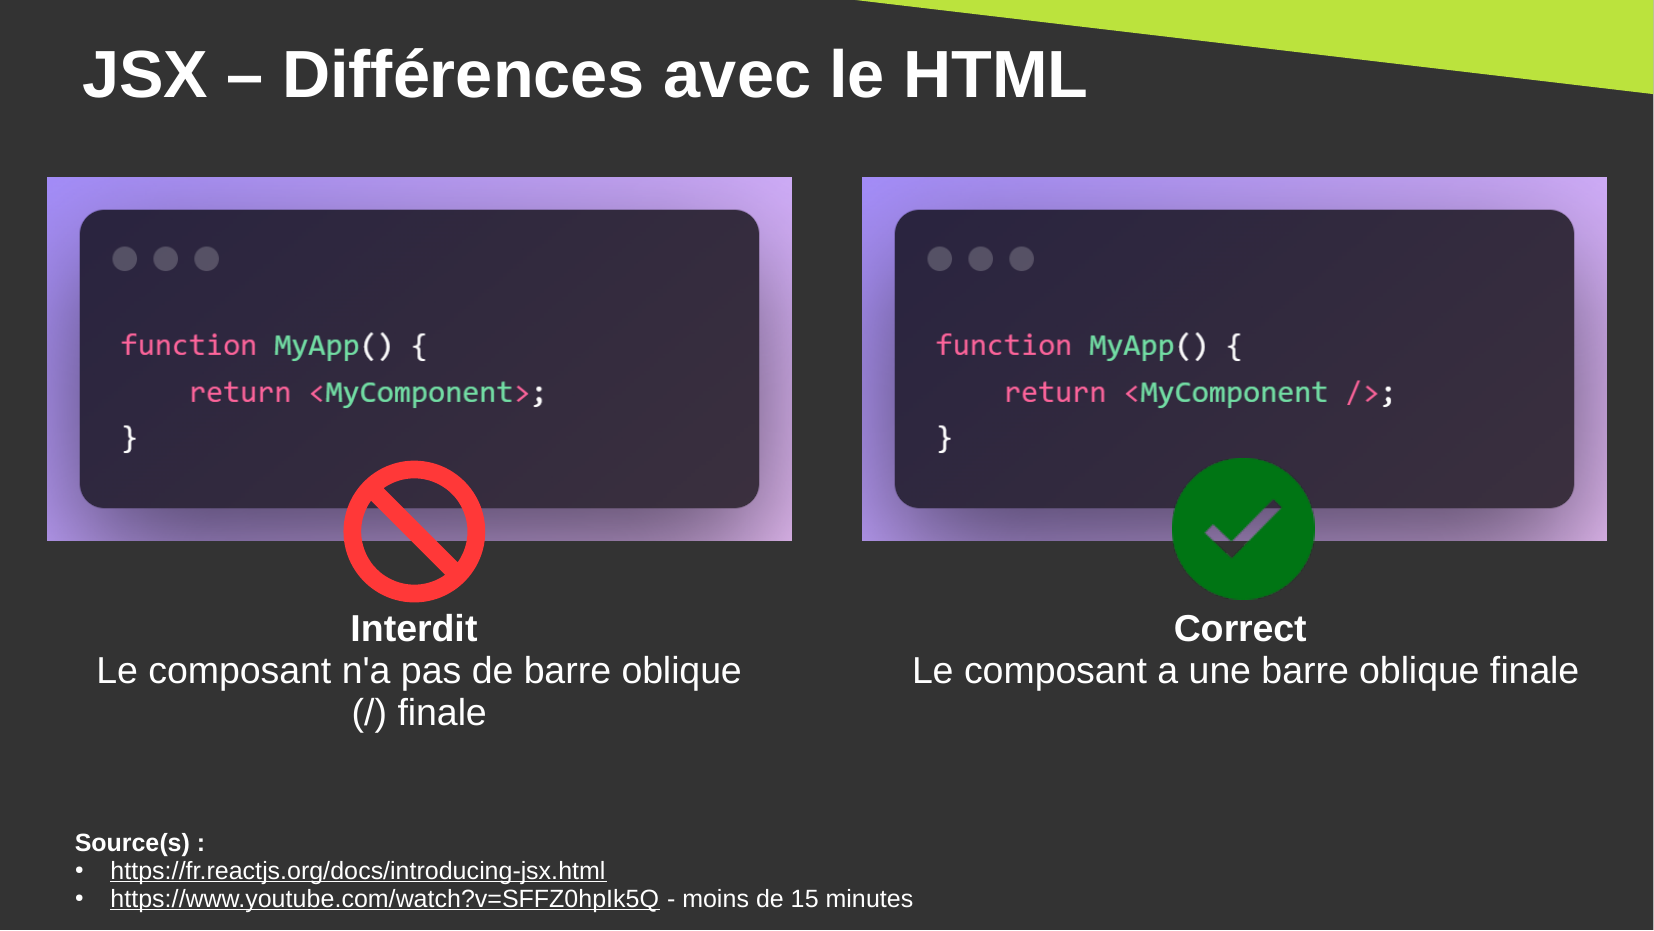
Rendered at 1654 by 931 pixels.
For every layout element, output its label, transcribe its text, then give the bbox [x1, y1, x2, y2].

picture [47, 177, 792, 542]
text_box [343, 460, 486, 599]
text_box [855, 0, 1654, 95]
title JSX – Différences avec le HTML [82, 37, 1571, 112]
picture [385, 479, 467, 542]
text_box Correct Le composant a une barre oblique finale [831, 600, 1654, 815]
text_box Interdit Le composant n'a pas de barre oblique (/) finale [64, 599, 774, 741]
picture [862, 177, 1607, 600]
text_box Source(s) : https://fr.reactjs.org/docs/introducing-jsx.html https://www.youtube.com/watch?v=SFFZ0hpIk5Q - moins de 15 minutes [60, 821, 1546, 921]
picture [362, 502, 411, 542]
